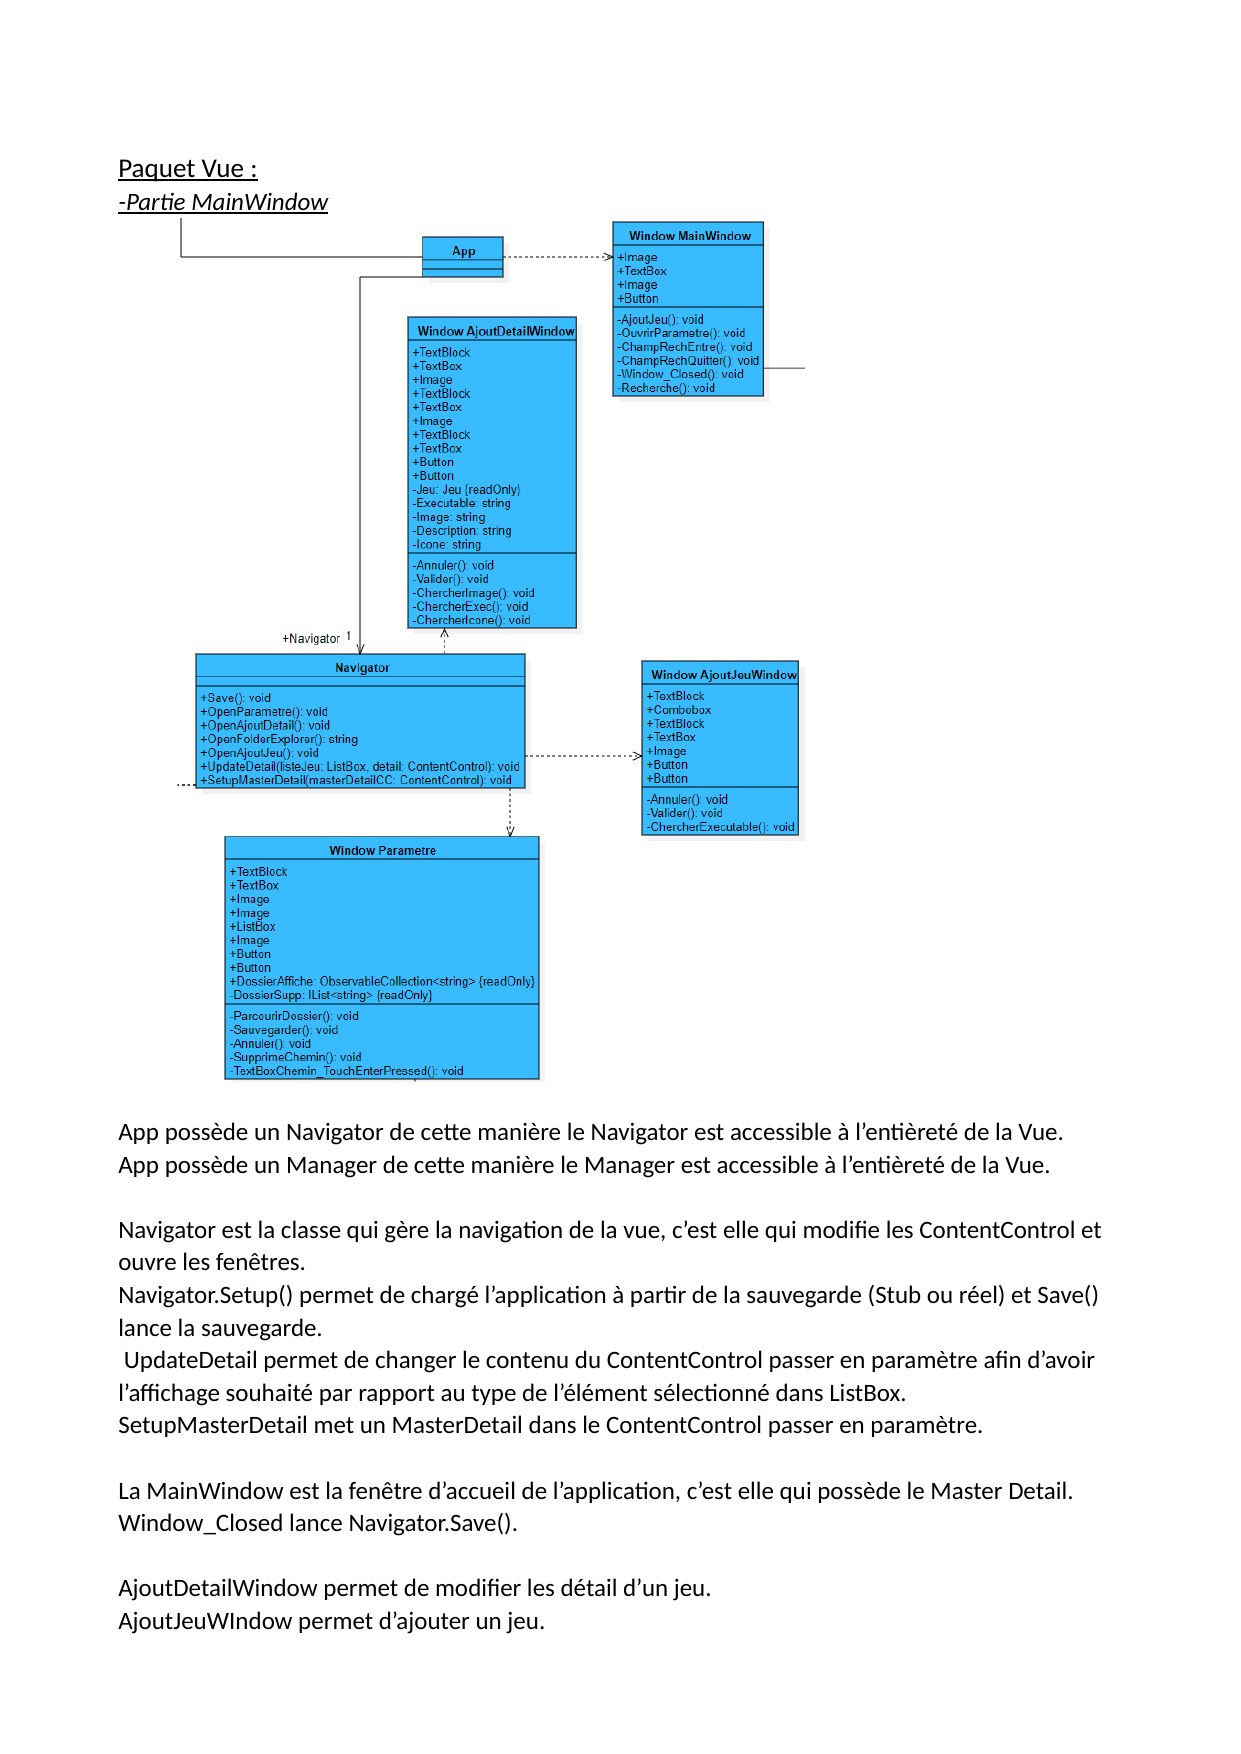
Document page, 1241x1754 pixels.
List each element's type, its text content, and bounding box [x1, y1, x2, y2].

text AjoutDetailWindow permet de modifier les détail d’un jeu. [118, 1573, 1122, 1603]
text UpdateDetail permet de changer le contenu du ContentControl passer en paramètre afin d’avoir l’affichage souhaité par rapport au type de l’élément sélectionné dans ListBox. [118, 1344, 1122, 1407]
text Navigator.Setup() permet de chargé l’application à partir de la sauvegarde (Stub ou réel) et Save() lance la sauvegarde. [118, 1279, 1122, 1342]
text La MainWindow est la fenêtre d’accueil de l’application, c’est elle qui possède le Master Detail. Window_Closed lance Navigator.Save(). [118, 1475, 1122, 1538]
text AjoutJeuWIndow permet d’ajouter un jeu. [118, 1605, 1122, 1636]
text App possède un Navigator de cette manière le Navigator est accessible à l’entièreté de la Vue. App possède un Manager de cette manière le Manager est accessible à l’entièreté de la Vue. [118, 1116, 1122, 1179]
text -Partie MainWindow [118, 186, 1122, 217]
text Navigator est la classe qui gère la navigation de la vue, c’est elle qui modifie les ContentControl et ouvre les fenêtres. [118, 1214, 1122, 1277]
text SetupMasterDetail met un MasterDetail dans le ContentControl passer en paramètre. [118, 1409, 1122, 1440]
picture [177, 218, 818, 1082]
text Paquet Vue : [118, 151, 1122, 184]
